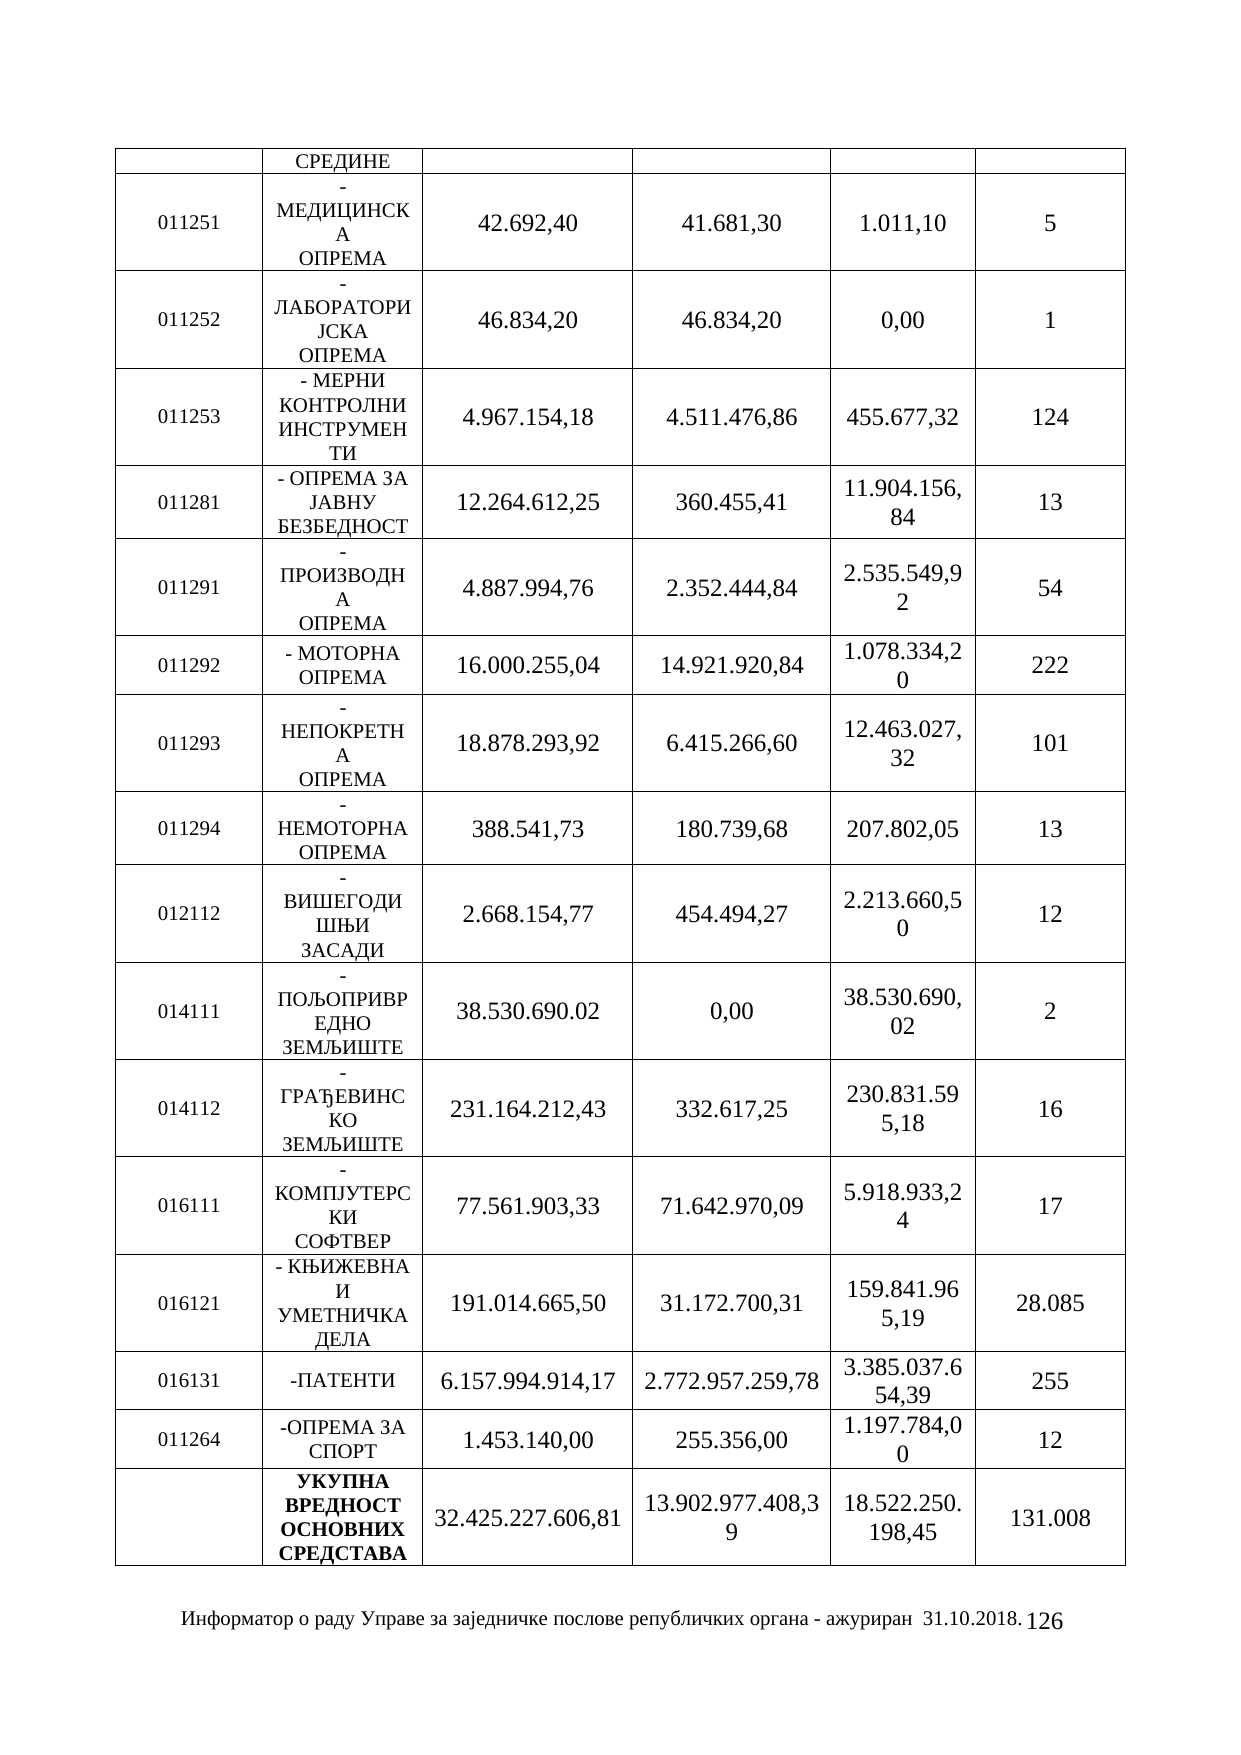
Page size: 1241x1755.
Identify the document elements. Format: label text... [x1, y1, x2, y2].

table_cell 011253 [116, 369, 262, 465]
table_cell 12.264.612,25 [423, 466, 632, 538]
table_cell 4.887.994,76 [423, 539, 632, 635]
table_cell 180.739,68 [633, 792, 830, 864]
table_cell 46.834,20 [423, 271, 632, 367]
table_cell -ОПРЕМА ЗА СПОРТ [263, 1410, 422, 1468]
table_cell [976, 149, 1125, 173]
table_cell 4.511.476,86 [633, 369, 830, 465]
table_cell [633, 149, 830, 173]
table_cell 41.681,30 [633, 174, 830, 270]
table_cell 191.014.665,50 [423, 1255, 632, 1351]
table_cell 17 [976, 1157, 1125, 1253]
table_cell 255 [976, 1352, 1125, 1409]
table_cell 016131 [116, 1352, 262, 1409]
table_cell 12.463.027,32 [831, 695, 975, 791]
table_cell 014111 [116, 963, 262, 1059]
table_cell 6.157.994.914,17 [423, 1352, 632, 1409]
table_cell 011264 [116, 1410, 262, 1468]
table_cell СРЕДИНЕ [263, 149, 422, 173]
table_cell 011293 [116, 695, 262, 791]
table_cell 011291 [116, 539, 262, 635]
table_cell - ПОЉОПРИВРЕДНО ЗЕМЉИШТЕ [263, 963, 422, 1059]
table_cell - ВИШЕГОДИШЊИ ЗАСАДИ [263, 865, 422, 962]
table_cell 2.535.549,92 [831, 539, 975, 635]
table_cell 454.494,27 [633, 865, 830, 962]
table_cell 360.455,41 [633, 466, 830, 538]
table_cell 255.356,00 [633, 1410, 830, 1468]
table_cell 2 [976, 963, 1125, 1059]
table_cell 016111 [116, 1157, 262, 1253]
table_cell -ПАТЕНТИ [263, 1352, 422, 1409]
table_cell 16 [976, 1060, 1125, 1156]
table_cell [116, 1469, 262, 1565]
table_cell 014112 [116, 1060, 262, 1156]
table_cell - МОТОРНА ОПРЕМА [263, 636, 422, 694]
table_cell 1.078.334,20 [831, 636, 975, 694]
table_cell 2.352.444,84 [633, 539, 830, 635]
table_cell 16.000.255,04 [423, 636, 632, 694]
table_cell - ГРАЂЕВИНСКО ЗЕМЉИШТЕ [263, 1060, 422, 1156]
table_cell 12 [976, 1410, 1125, 1468]
table_cell [831, 149, 975, 173]
table_cell 12 [976, 865, 1125, 962]
table_cell - ПРОИЗВОДНА ОПРЕМА [263, 539, 422, 635]
table_cell 159.841.965,19 [831, 1255, 975, 1351]
table_cell 11.904.156,84 [831, 466, 975, 538]
table_cell 1.011,10 [831, 174, 975, 270]
table_cell 101 [976, 695, 1125, 791]
table_cell 38.530.690.02 [423, 963, 632, 1059]
table_cell 011281 [116, 466, 262, 538]
table_cell 13 [976, 792, 1125, 864]
table_cell - ЛАБОРАТОРИЈСКА ОПРЕМА [263, 271, 422, 367]
table_cell - МЕДИЦИНСКА ОПРЕМА [263, 174, 422, 270]
table_cell 2.668.154,77 [423, 865, 632, 962]
table_cell 131.008 [976, 1469, 1125, 1565]
table_cell 455.677,32 [831, 369, 975, 465]
table_cell 222 [976, 636, 1125, 694]
table_cell 1.197.784,00 [831, 1410, 975, 1468]
table_cell [116, 149, 262, 173]
table_cell 54 [976, 539, 1125, 635]
table_cell [423, 149, 632, 173]
table_cell 124 [976, 369, 1125, 465]
table_cell 4.967.154,18 [423, 369, 632, 465]
table_cell - КОМПЈУТЕРСКИ СОФТВЕР [263, 1157, 422, 1253]
table_cell 6.415.266,60 [633, 695, 830, 791]
table_cell 31.172.700,31 [633, 1255, 830, 1351]
table_cell 2.772.957.259,78 [633, 1352, 830, 1409]
table_cell 0,00 [633, 963, 830, 1059]
table_cell 1 [976, 271, 1125, 367]
table_cell 207.802,05 [831, 792, 975, 864]
table_cell 28.085 [976, 1255, 1125, 1351]
table_cell 332.617,25 [633, 1060, 830, 1156]
table_cell 5.918.933,24 [831, 1157, 975, 1253]
table_cell 18.878.293,92 [423, 695, 632, 791]
table_cell 012112 [116, 865, 262, 962]
table_cell 71.642.970,09 [633, 1157, 830, 1253]
table_cell 016121 [116, 1255, 262, 1351]
table_cell 14.921.920,84 [633, 636, 830, 694]
table_cell 46.834,20 [633, 271, 830, 367]
table_cell 13.902.977.408,39 [633, 1469, 830, 1565]
table_cell 18.522.250.198,45 [831, 1469, 975, 1565]
table_cell 230.831.595,18 [831, 1060, 975, 1156]
table_cell 011252 [116, 271, 262, 367]
table_cell 011251 [116, 174, 262, 270]
table_cell 1.453.140,00 [423, 1410, 632, 1468]
table_cell - ОПРЕМА ЗА ЈАВНУ БЕЗБЕДНОСТ [263, 466, 422, 538]
table_cell 011292 [116, 636, 262, 694]
table_cell 388.541,73 [423, 792, 632, 864]
table_cell - НЕПОКРЕТНА ОПРЕМА [263, 695, 422, 791]
table_cell 5 [976, 174, 1125, 270]
table_cell 0,00 [831, 271, 975, 367]
table_cell - КЊИЖЕВНА И УМЕТНИЧКА ДЕЛА [263, 1255, 422, 1351]
table_cell 011294 [116, 792, 262, 864]
table_cell 2.213.660,50 [831, 865, 975, 962]
table_cell 13 [976, 466, 1125, 538]
table_cell - МЕРНИ КОНТРОЛНИ ИНСТРУМЕНТИ [263, 369, 422, 465]
table_cell 32.425.227.606,81 [423, 1469, 632, 1565]
table_cell 77.561.903,33 [423, 1157, 632, 1253]
table_cell УКУПНА ВРЕДНОСТ ОСНОВНИХ СРЕДСТАВА [263, 1469, 422, 1565]
table_cell 42.692,40 [423, 174, 632, 270]
table_cell - НЕМОТОРНА ОПРЕМА [263, 792, 422, 864]
table_cell 38.530.690,02 [831, 963, 975, 1059]
table_cell 231.164.212,43 [423, 1060, 632, 1156]
table_cell 3.385.037.654,39 [831, 1352, 975, 1409]
